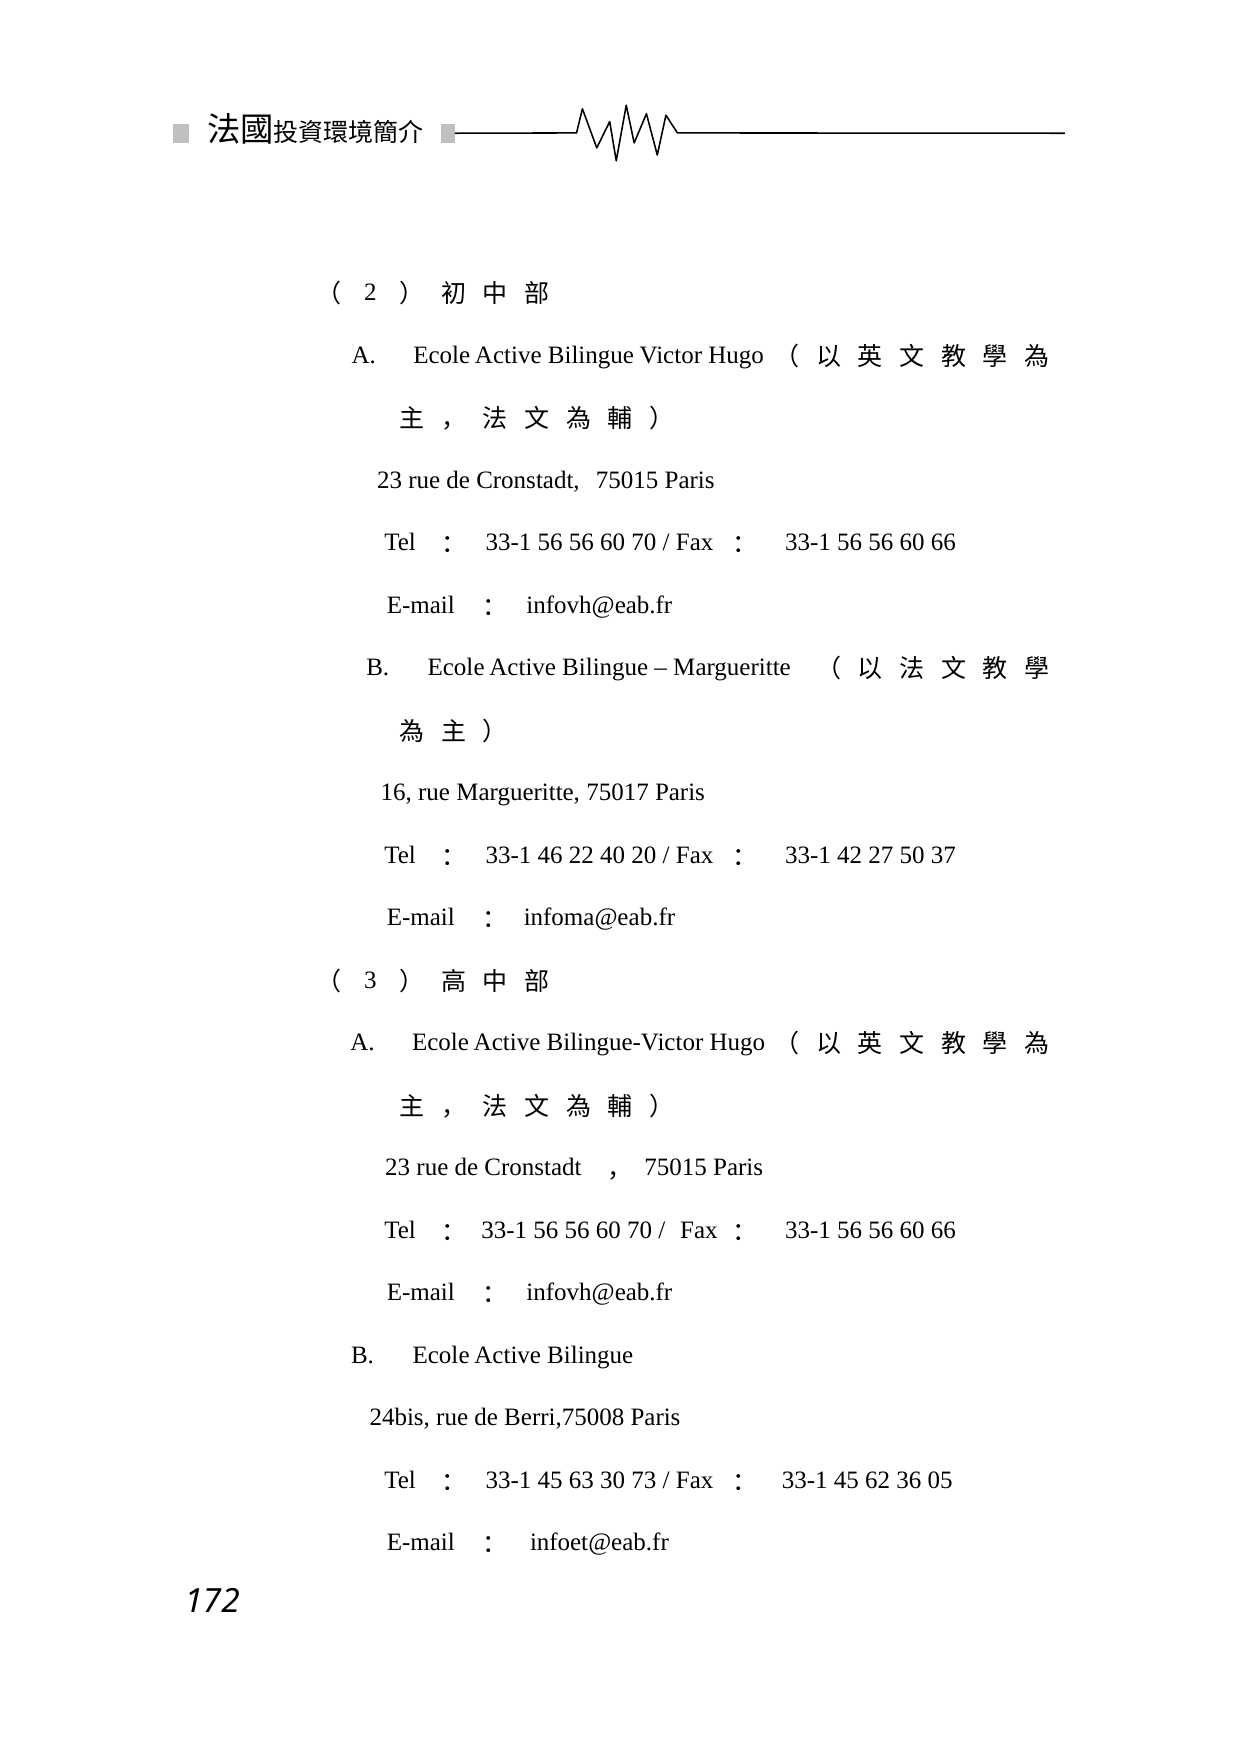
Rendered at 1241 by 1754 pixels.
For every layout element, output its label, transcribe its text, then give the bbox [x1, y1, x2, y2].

text B. Ecole Active Bilingue – Margueritte（以法文教學為主） [330, 625, 1058, 750]
text A. Ecole Active Bilingue Victor Hugo（以英文教學為主，法文為輔） [330, 313, 1058, 438]
text 16, rue Margueritte, 75017 Paris [330, 750, 1058, 813]
text A. Ecole Active Bilingue-Victor Hugo（以英文教學為主，法文為輔） [330, 1000, 1058, 1125]
text 23 rue de Cronstadt, 75015 Paris [330, 438, 1058, 500]
text 24bis, rue de Berri,75008 Paris [330, 1375, 1058, 1438]
text （2）初中部 [306, 250, 1058, 313]
text Tel：33-1 45 63 30 73 / Fax：33-1 45 62 36 05 [330, 1438, 1058, 1500]
text （3）高中部 [306, 938, 1058, 1000]
text E-mail：infovh@eab.fr [330, 1250, 1058, 1313]
text B. Ecole Active Bilingue [330, 1313, 1058, 1375]
text E-mail：infoet@eab.fr [330, 1500, 1058, 1563]
text Tel：33-1 46 22 40 20 / Fax：33-1 42 27 50 37 [330, 813, 1058, 875]
text E-mail：infoma@eab.fr [330, 875, 1058, 938]
text Tel：33-1 56 56 60 70 / Fax：33-1 56 56 60 66 [330, 500, 1058, 563]
text E-mail：infovh@eab.fr [330, 563, 1058, 625]
text Tel：33-1 56 56 60 70 / Fax：33-1 56 56 60 66 [330, 1188, 1058, 1250]
text 23 rue de Cronstadt，75015 Paris [330, 1125, 1058, 1188]
